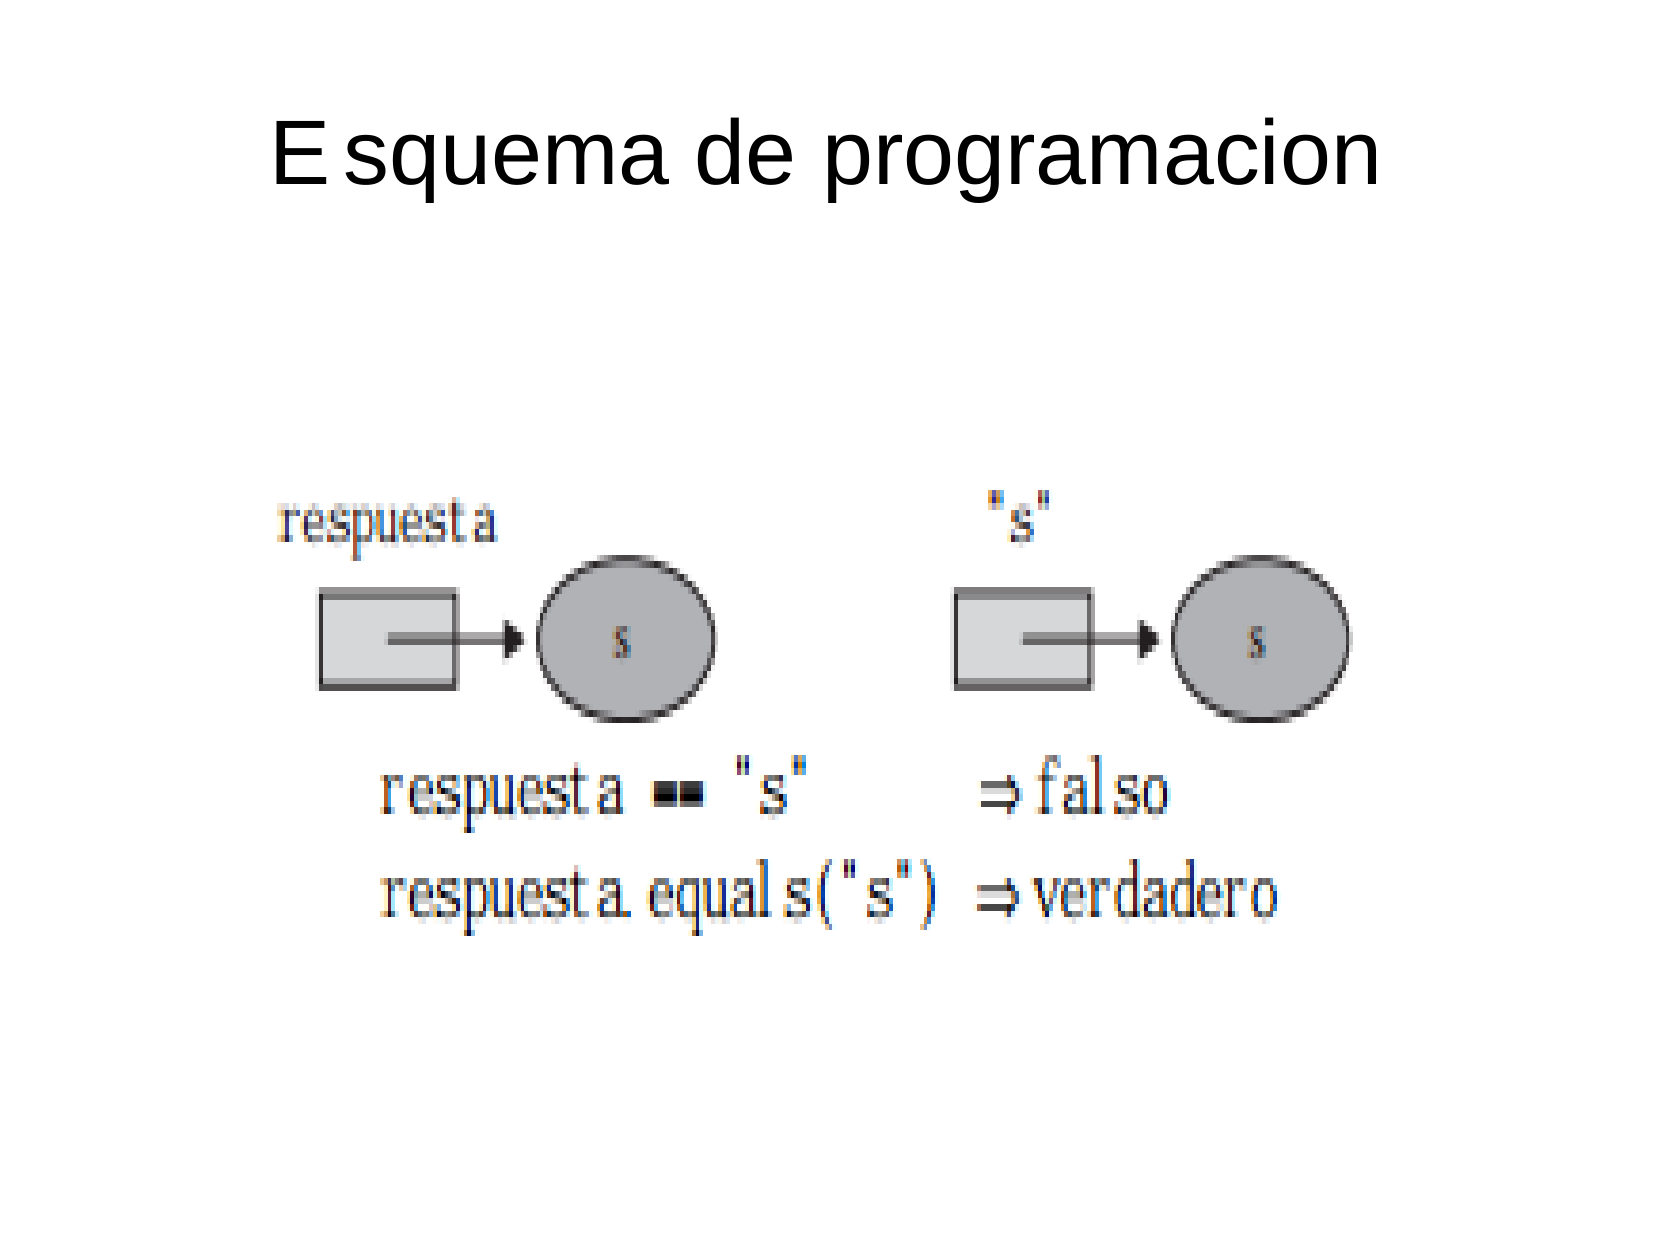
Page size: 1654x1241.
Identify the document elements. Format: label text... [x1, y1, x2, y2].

title E squema de programacion [82, 49, 1571, 257]
picture [236, 413, 1388, 1034]
